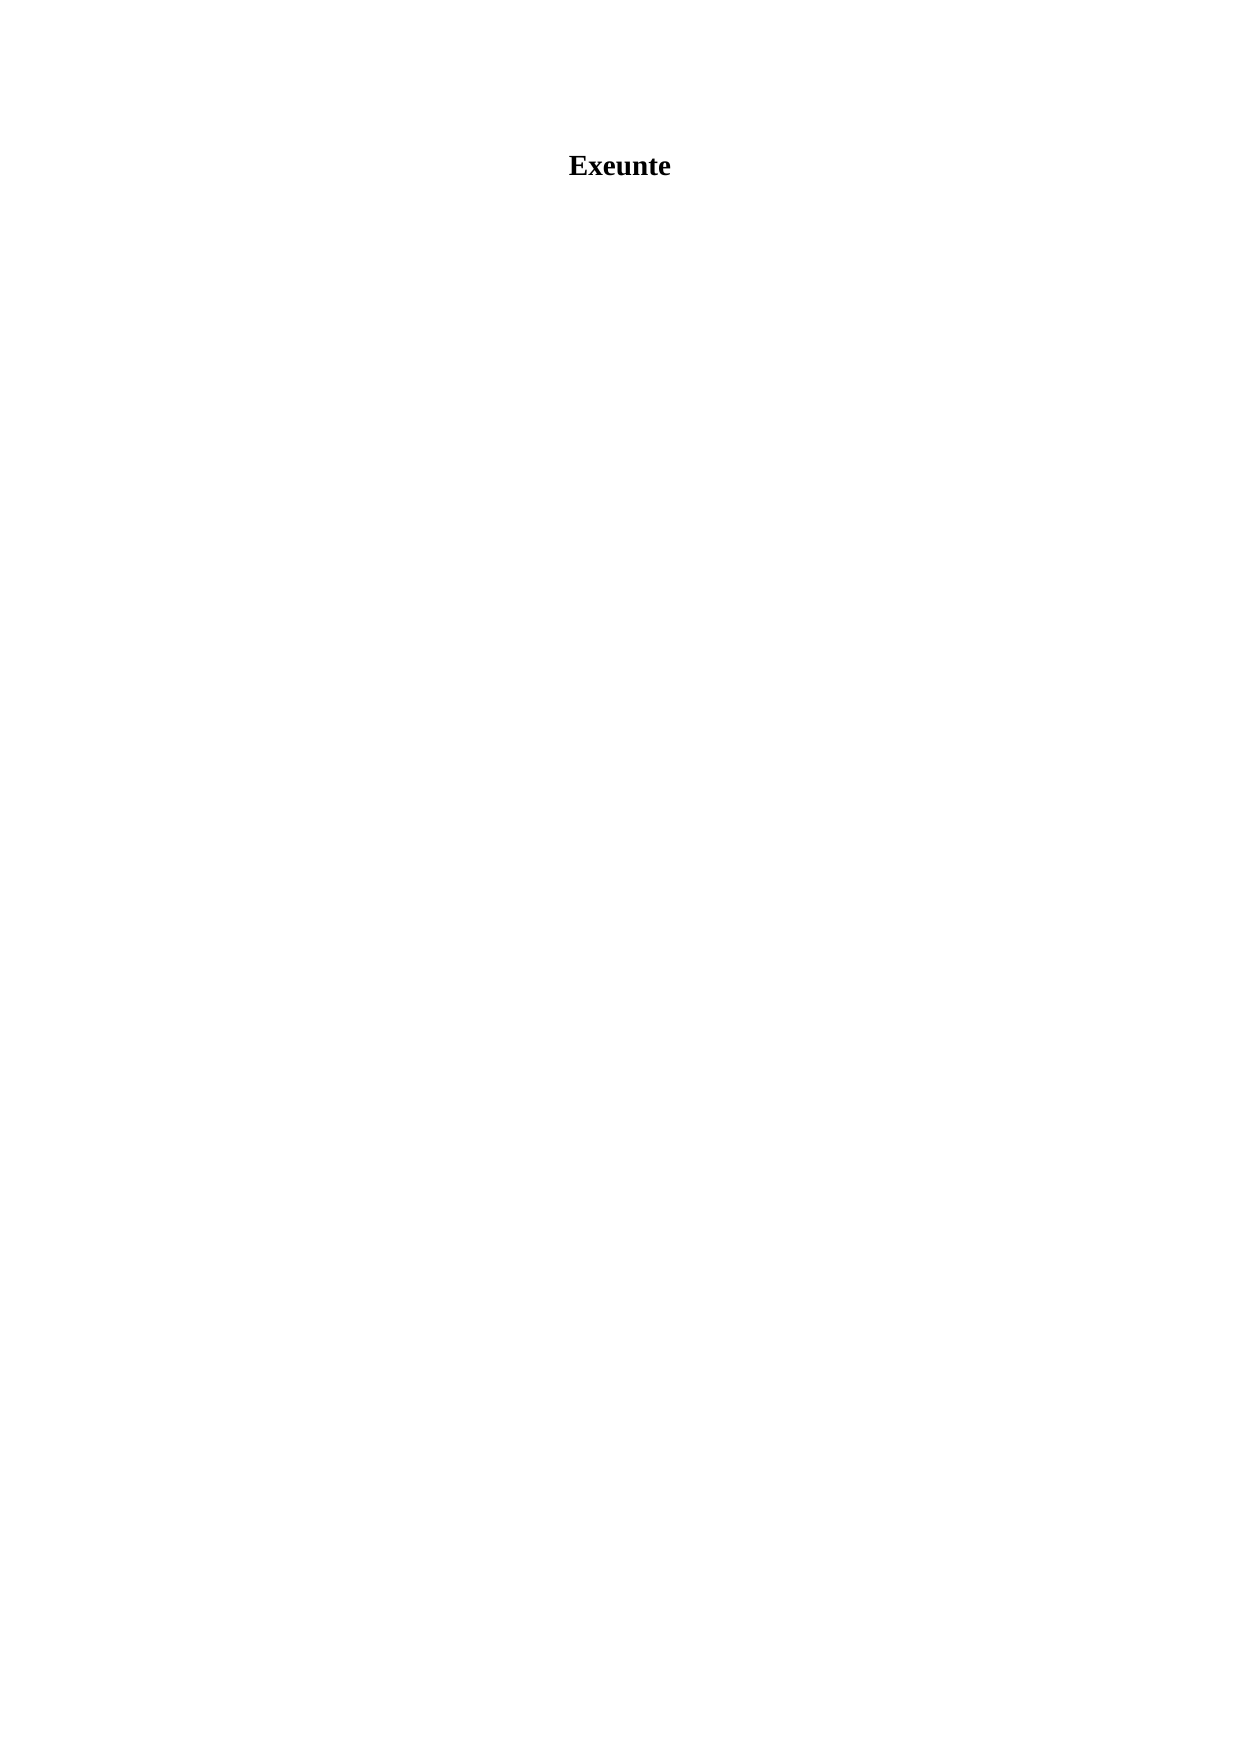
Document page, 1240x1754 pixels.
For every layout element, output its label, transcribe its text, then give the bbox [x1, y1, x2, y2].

text Exeunte [118, 148, 1121, 181]
